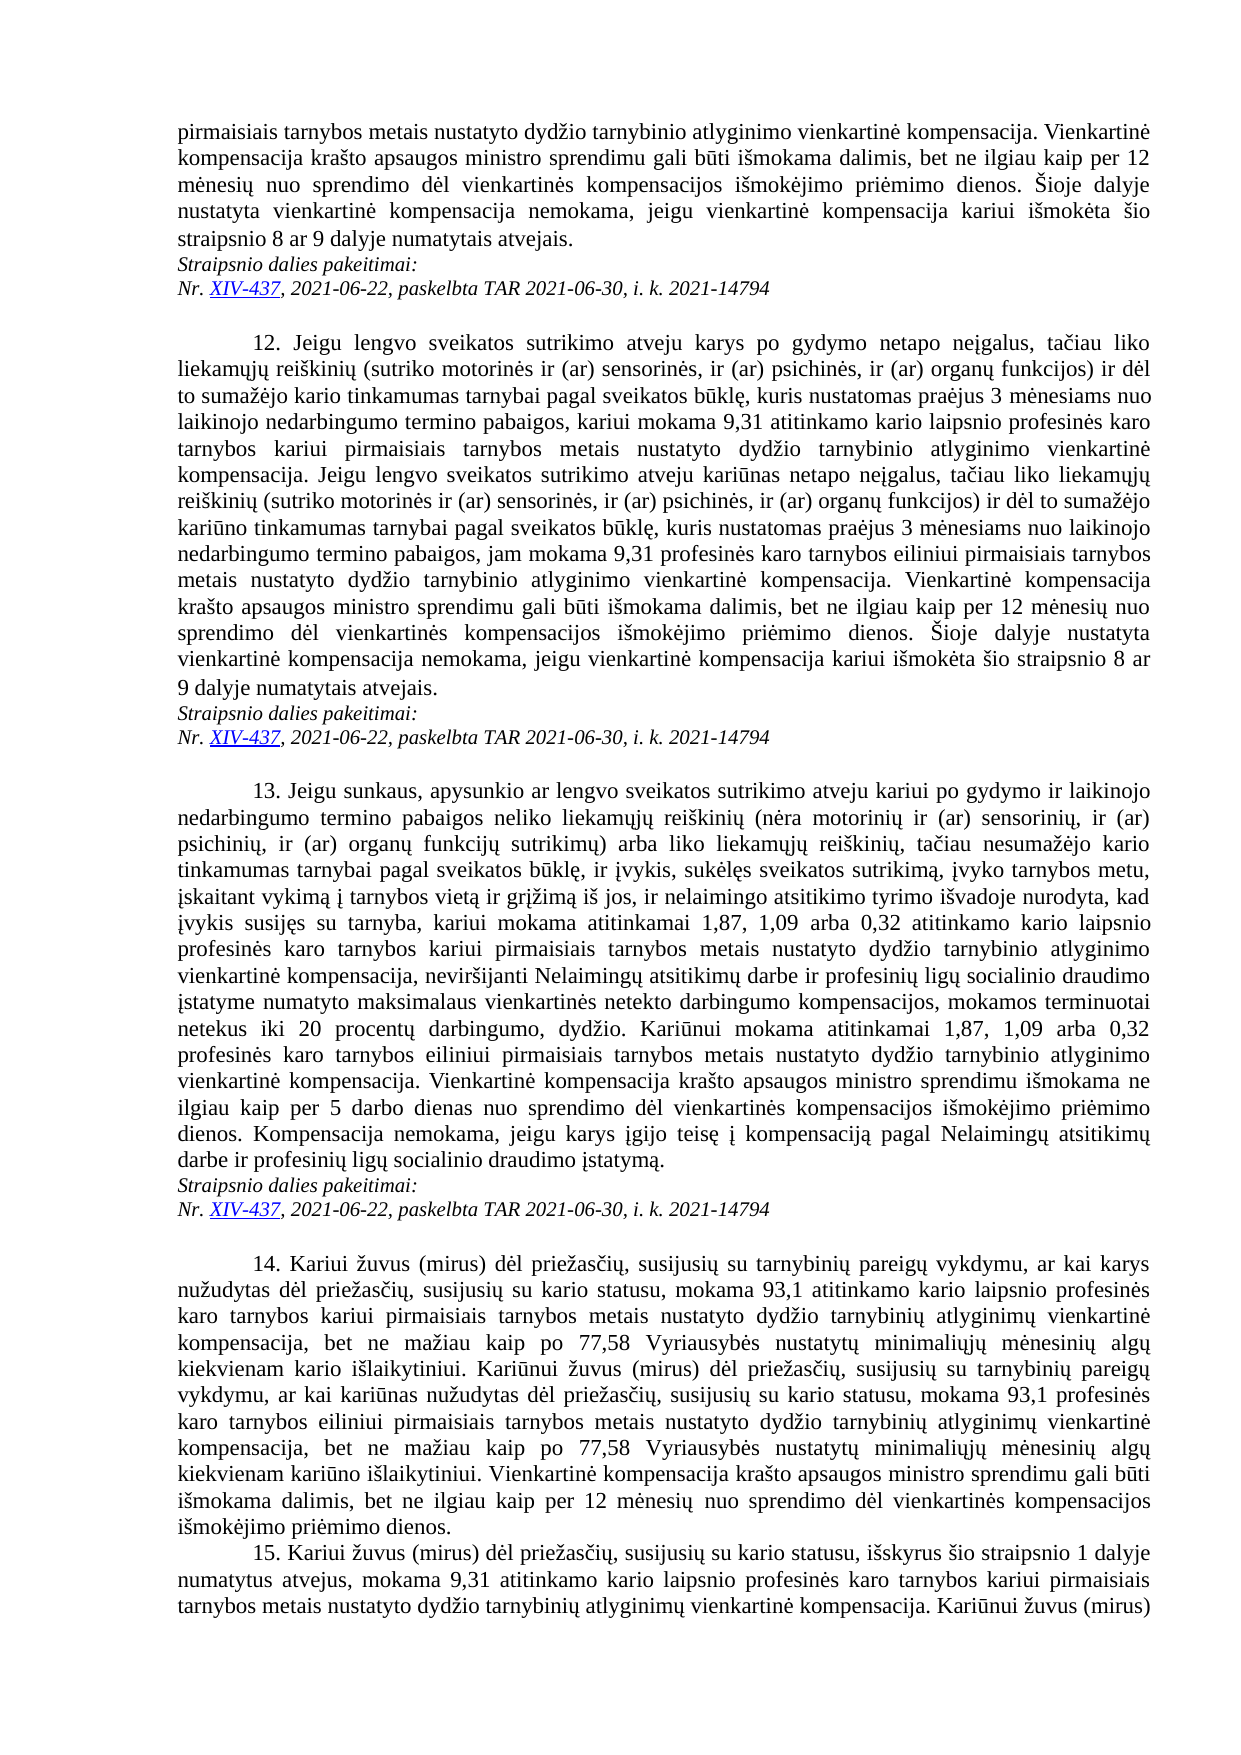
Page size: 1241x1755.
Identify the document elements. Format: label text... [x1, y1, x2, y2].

text Nr. XIV-437, 2021-06-22, paskelbta TAR 2021-06-30, i. k. 2021-14794 [177, 724, 1152, 749]
text 12. Jeigu lengvo sveikatos sutrikimo atveju karys po gydymo netapo neįgalus, tačiau liko liekamųjų reiškinių (sutriko motorinės ir (ar) sensorinės, ir (ar) psichinės, ir (ar) organų funkcijos) ir dėl to sumažėjo kario tinkamumas tarnybai pagal sveikatos būklę, kuris nustatomas praėjus 3 mėnesiams nuo laikinojo nedarbingumo termino pabaigos, kariui mokama 9,31 atitinkamo kario laipsnio profesinės karo tarnybos kariui pirmaisiais tarnybos metais nustatyto dydžio tarnybinio atlyginimo vienkartinė kompensacija. Jeigu lengvo sveikatos sutrikimo atveju kariūnas netapo neįgalus, tačiau liko liekamųjų reiškinių (sutriko motorinės ir (ar) sensorinės, ir (ar) psichinės, ir (ar) organų funkcijos) ir dėl to sumažėjo kariūno tinkamumas tarnybai pagal sveikatos būklę, kuris nustatomas praėjus 3 mėnesiams nuo laikinojo nedarbingumo termino pabaigos, jam mokama 9,31 profesinės karo tarnybos eiliniui pirmaisiais tarnybos metais nustatyto dydžio tarnybinio atlyginimo vienkartinė kompensacija. Vienkartinė kompensacija krašto apsaugos ministro sprendimu gali būti išmokama dalimis, bet ne ilgiau kaip per 12 mėnesių nuo sprendimo dėl vienkartinės kompensacijos išmokėjimo priėmimo dienos. Šioje dalyje nustatyta vienkartinė kompensacija nemokama, jeigu vienkartinė kompensacija kariui išmokėta šio straipsnio 8 ar 9 dalyje numatytais atvejais. [177, 329, 1152, 701]
text Nr. XIV-437, 2021-06-22, paskelbta TAR 2021-06-30, i. k. 2021-14794 [177, 1197, 1152, 1221]
text Straipsnio dalies pakeitimai: [177, 252, 1152, 276]
text pirmaisiais tarnybos metais nustatyto dydžio tarnybinio atlyginimo vienkartinė kompensacija. Vienkartinė kompensacija krašto apsaugos ministro sprendimu gali būti išmokama dalimis, bet ne ilgiau kaip per 12 mėnesių nuo sprendimo dėl vienkartinės kompensacijos išmokėjimo priėmimo dienos. Šioje dalyje nustatyta vienkartinė kompensacija nemokama, jeigu vienkartinė kompensacija kariui išmokėta šio straipsnio 8 ar 9 dalyje numatytais atvejais. [177, 118, 1152, 252]
text Nr. XIV-437, 2021-06-22, paskelbta TAR 2021-06-30, i. k. 2021-14794 [177, 276, 1152, 300]
text 13. Jeigu sunkaus, apysunkio ar lengvo sveikatos sutrikimo atveju kariui po gydymo ir laikinojo nedarbingumo termino pabaigos neliko liekamųjų reiškinių (nėra motorinių ir (ar) sensorinių, ir (ar) psichinių, ir (ar) organų funkcijų sutrikimų) arba liko liekamųjų reiškinių, tačiau nesumažėjo kario tinkamumas tarnybai pagal sveikatos būklę, ir įvykis, sukėlęs sveikatos sutrikimą, įvyko tarnybos metu, įskaitant vykimą į tarnybos vietą ir grįžimą iš jos, ir nelaimingo atsitikimo tyrimo išvadoje nurodyta, kad įvykis susijęs su tarnyba, kariui mokama atitinkamai 1,87, 1,09 arba 0,32 atitinkamo kario laipsnio profesinės karo tarnybos kariui pirmaisiais tarnybos metais nustatyto dydžio tarnybinio atlyginimo vienkartinė kompensacija, neviršijanti Nelaimingų atsitikimų darbe ir profesinių ligų socialinio draudimo įstatyme numatyto maksimalaus vienkartinės netekto darbingumo kompensacijos, mokamos terminuotai netekus iki 20 procentų darbingumo, dydžio. Kariūnui mokama atitinkamai 1,87, 1,09 arba 0,32 profesinės karo tarnybos eiliniui pirmaisiais tarnybos metais nustatyto dydžio tarnybinio atlyginimo vienkartinė kompensacija. Vienkartinė kompensacija krašto apsaugos ministro sprendimu išmokama ne ilgiau kaip per 5 darbo dienas nuo sprendimo dėl vienkartinės kompensacijos išmokėjimo priėmimo dienos. Kompensacija nemokama, jeigu karys įgijo teisę į kompensaciją pagal Nelaimingų atsitikimų darbe ir profesinių ligų socialinio draudimo įstatymą. [177, 777, 1152, 1173]
text 14. Kariui žuvus (mirus) dėl priežasčių, susijusių su tarnybinių pareigų vykdymu, ar kai karys nužudytas dėl priežasčių, susijusių su kario statusu, mokama 93,1 atitinkamo kario laipsnio profesinės karo tarnybos kariui pirmaisiais tarnybos metais nustatyto dydžio tarnybinių atlyginimų vienkartinė kompensacija, bet ne mažiau kaip po 77,58 Vyriausybės nustatytų minimaliųjų mėnesinių algų kiekvienam kario išlaikytiniui. Kariūnui žuvus (mirus) dėl priežasčių, susijusių su tarnybinių pareigų vykdymu, ar kai kariūnas nužudytas dėl priežasčių, susijusių su kario statusu, mokama 93,1 profesinės karo tarnybos eiliniui pirmaisiais tarnybos metais nustatyto dydžio tarnybinių atlyginimų vienkartinė kompensacija, bet ne mažiau kaip po 77,58 Vyriausybės nustatytų minimaliųjų mėnesinių algų kiekvienam kariūno išlaikytiniui. Vienkartinė kompensacija krašto apsaugos ministro sprendimu gali būti išmokama dalimis, bet ne ilgiau kaip per 12 mėnesių nuo sprendimo dėl vienkartinės kompensacijos išmokėjimo priėmimo dienos. [177, 1249, 1152, 1539]
text 15. Kariui žuvus (mirus) dėl priežasčių, susijusių su kario statusu, išskyrus šio straipsnio 1 dalyje numatytus atvejus, mokama 9,31 atitinkamo kario laipsnio profesinės karo tarnybos kariui pirmaisiais tarnybos metais nustatyto dydžio tarnybinių atlyginimų vienkartinė kompensacija. Kariūnui žuvus (mirus) [177, 1539, 1152, 1618]
text Straipsnio dalies pakeitimai: [177, 701, 1152, 724]
text Straipsnio dalies pakeitimai: [177, 1173, 1152, 1197]
